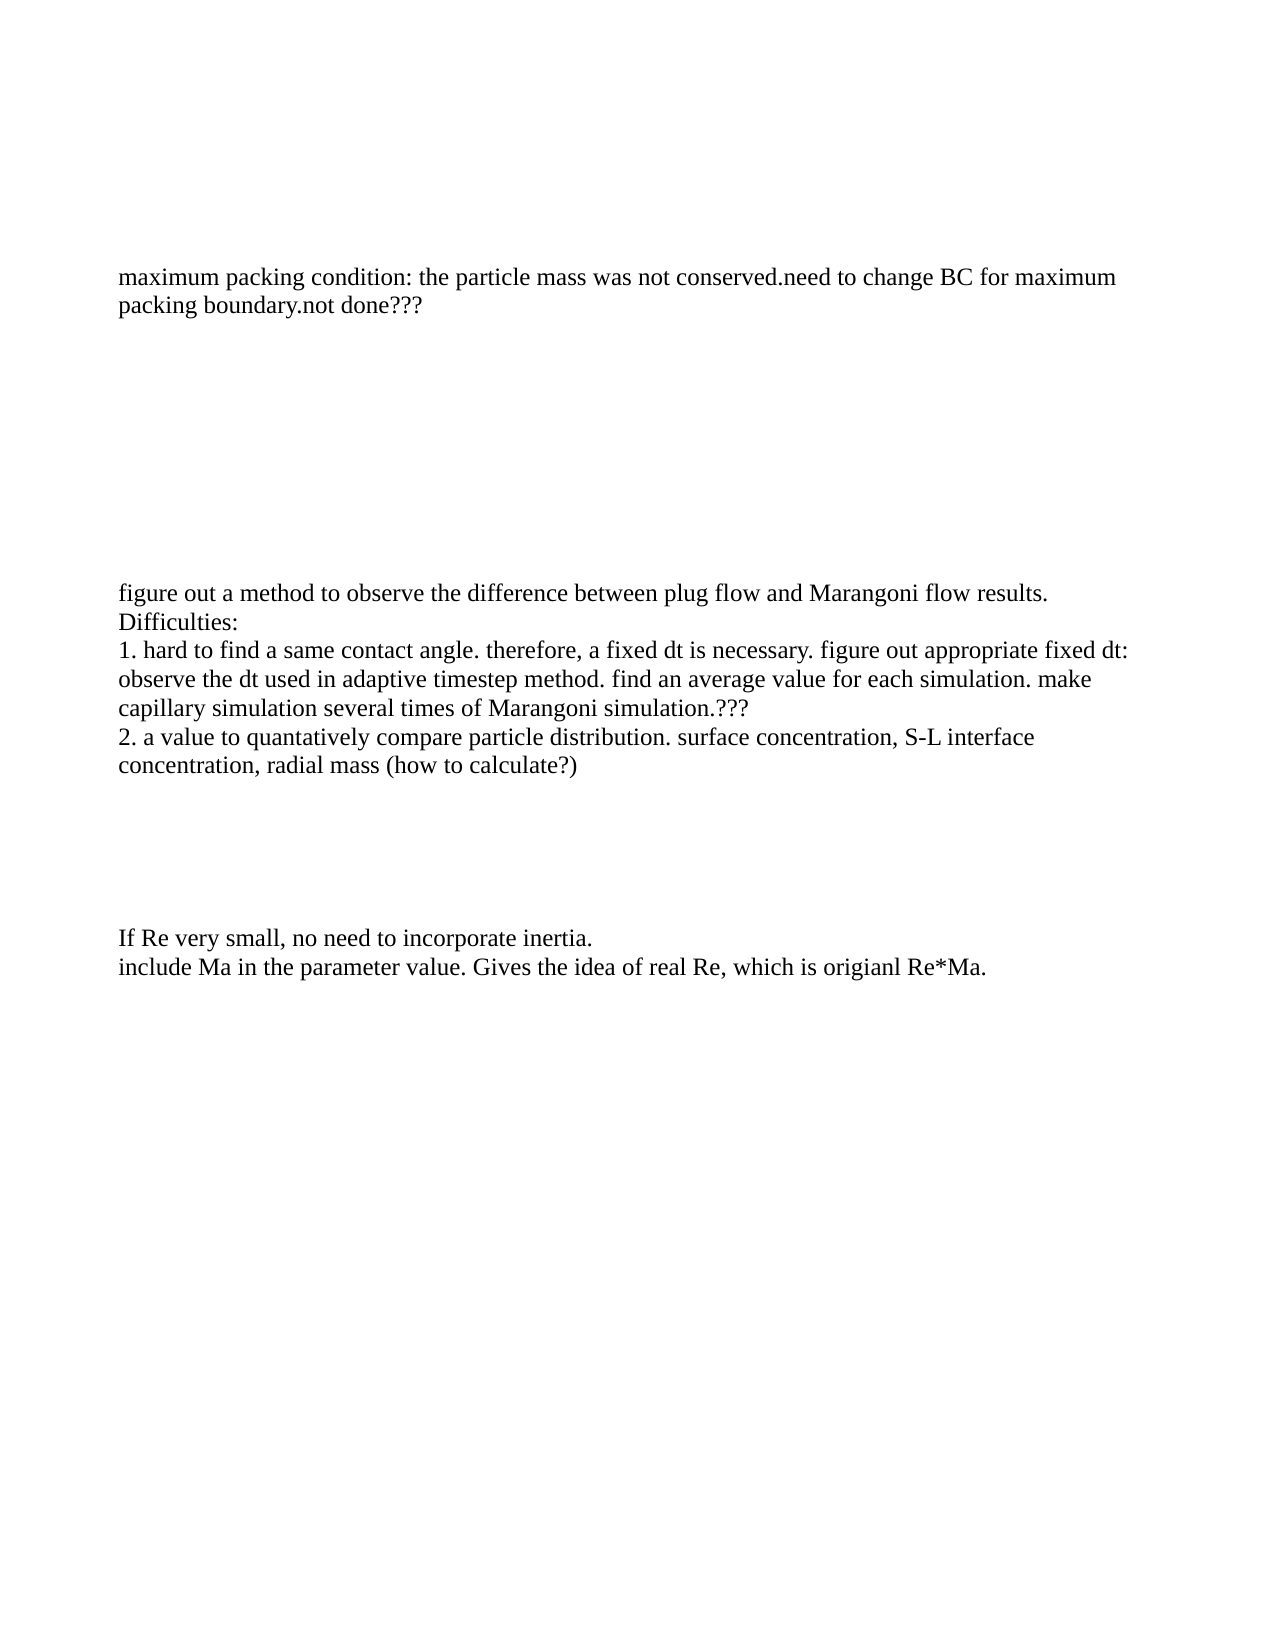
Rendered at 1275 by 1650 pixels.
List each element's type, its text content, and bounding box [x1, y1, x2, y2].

text If Re very small, no need to incorporate inertia. [118, 923, 1157, 952]
text 1. hard to find a same contact angle. therefore, a fixed dt is necessary. figure out appropriate fixed dt: observe the dt used in adaptive timestep method. find an average value for each simulation. make capillary simulation several times of Marangoni simulation.??? [118, 636, 1157, 722]
text figure out a method to observe the difference between plug flow and Marangoni flow results. Difficulties: [118, 578, 1157, 636]
text 2. a value to quantatively compare particle distribution. surface concentration, S-L interface concentration, radial mass (how to calculate?) [118, 722, 1157, 779]
text maximum packing condition: the particle mass was not conserved.need to change BC for maximum packing boundary.not done??? [118, 262, 1157, 319]
text include Ma in the parameter value. Gives the idea of real Re, which is origianl Re*Ma. [118, 952, 1157, 981]
